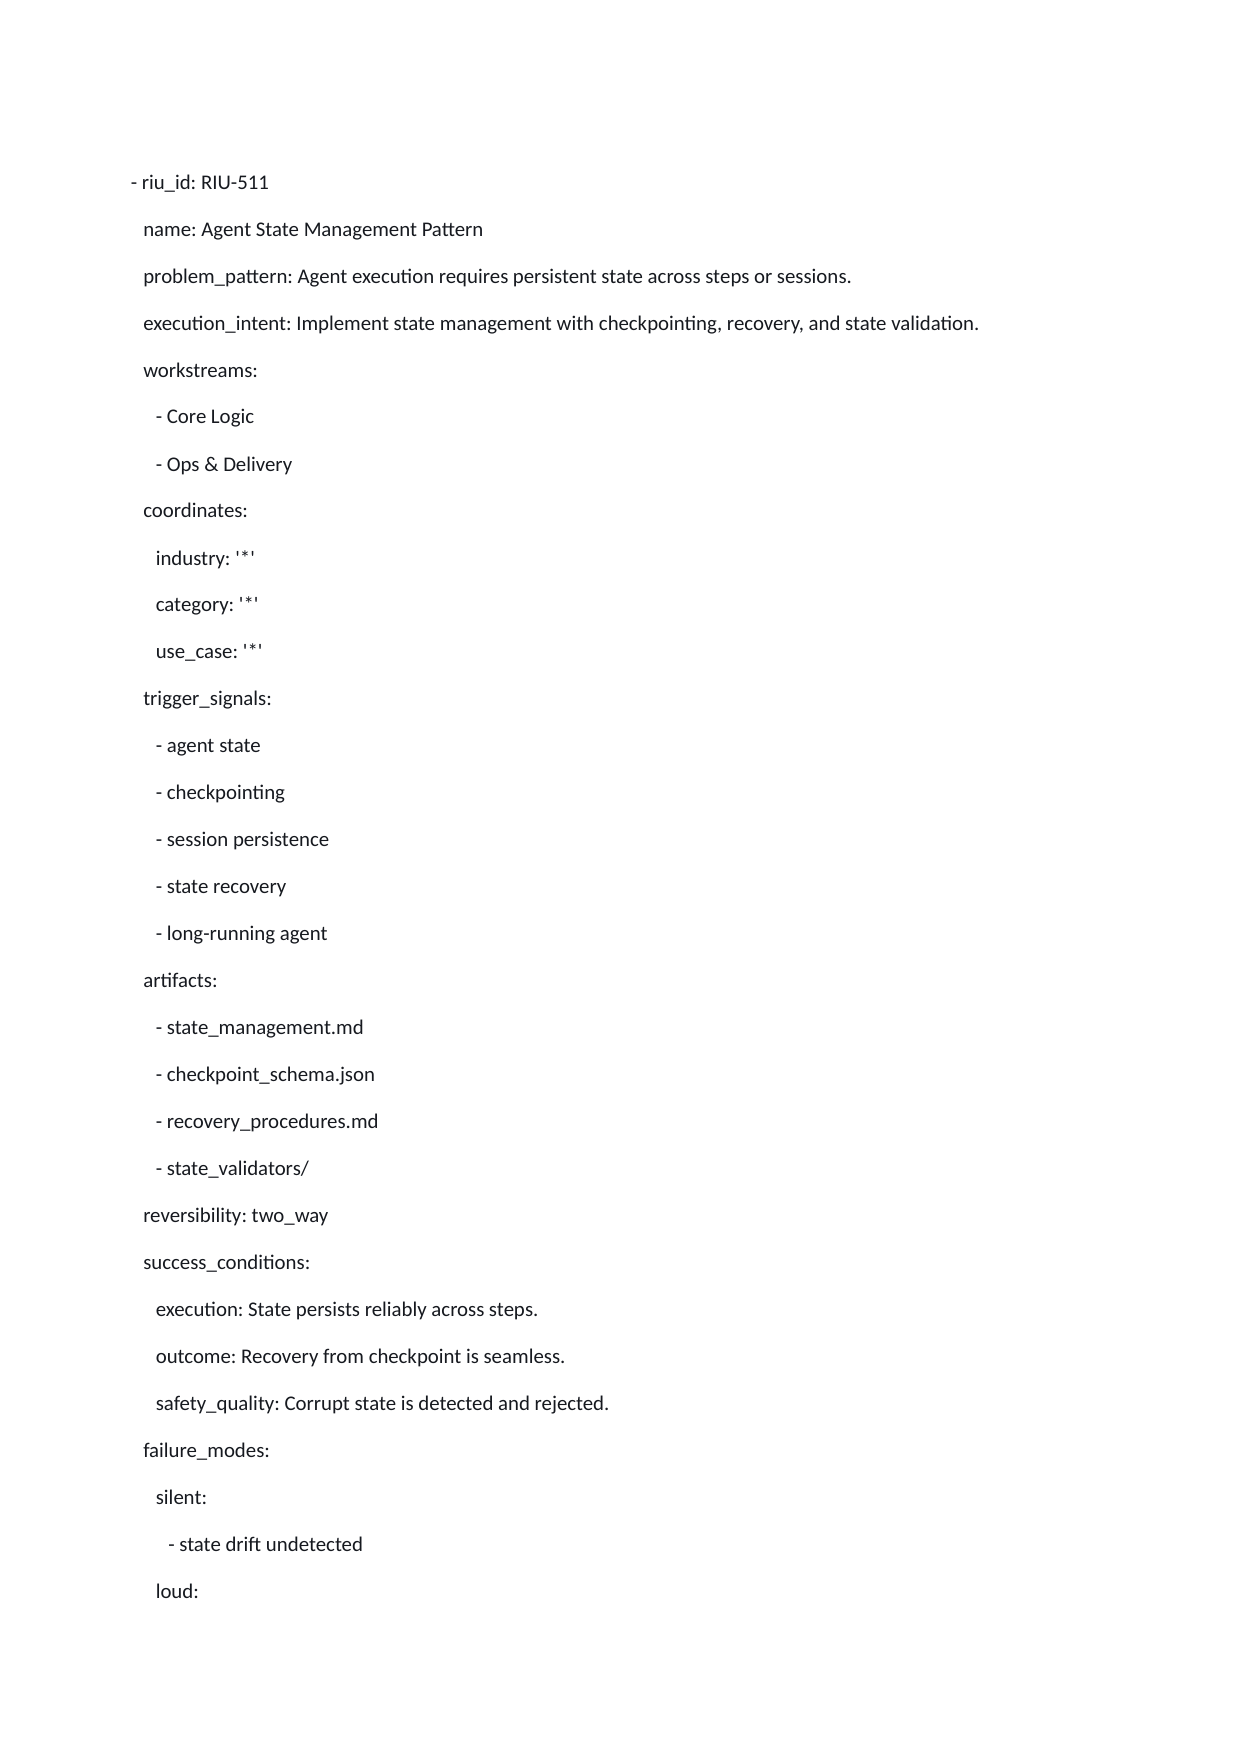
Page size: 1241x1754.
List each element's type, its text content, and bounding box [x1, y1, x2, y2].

text - state drift undetected [118, 1528, 1122, 1557]
text artifacts: [118, 964, 1122, 993]
text industry: '*' [118, 542, 1122, 570]
text - long-running agent [118, 917, 1122, 946]
text use_case: '*' [118, 636, 1122, 664]
text silent: [118, 1481, 1122, 1510]
text - riu_id: RIU-511 [118, 166, 1122, 194]
text execution_intent: Implement state management with checkpointing, recovery, and state validation. [118, 307, 1122, 335]
text category: '*' [118, 588, 1122, 617]
text reversibility: two_way [118, 1199, 1122, 1228]
text - Core Logic [118, 401, 1122, 429]
text name: Agent State Management Pattern [118, 213, 1122, 241]
text - checkpointing [118, 776, 1122, 805]
text - agent state [118, 729, 1122, 758]
text - Ops & Delivery [118, 448, 1122, 476]
text workstreams: [118, 354, 1122, 382]
text failure_modes: [118, 1434, 1122, 1463]
text outcome: Recovery from checkpoint is seamless. [118, 1340, 1122, 1369]
text success_conditions: [118, 1246, 1122, 1275]
text safety_quality: Corrupt state is detected and rejected. [118, 1387, 1122, 1416]
text execution: State persists reliably across steps. [118, 1293, 1122, 1322]
text - state recovery [118, 870, 1122, 899]
text problem_pattern: Agent execution requires persistent state across steps or sessions. [118, 260, 1122, 288]
text - state_management.md [118, 1011, 1122, 1040]
text - recovery_procedures.md [118, 1105, 1122, 1134]
text trigger_signals: [118, 682, 1122, 711]
text - session persistence [118, 823, 1122, 852]
text - state_validators/ [118, 1152, 1122, 1181]
text loud: [118, 1575, 1122, 1604]
text - checkpoint_schema.json [118, 1058, 1122, 1087]
text coordinates: [118, 494, 1122, 523]
